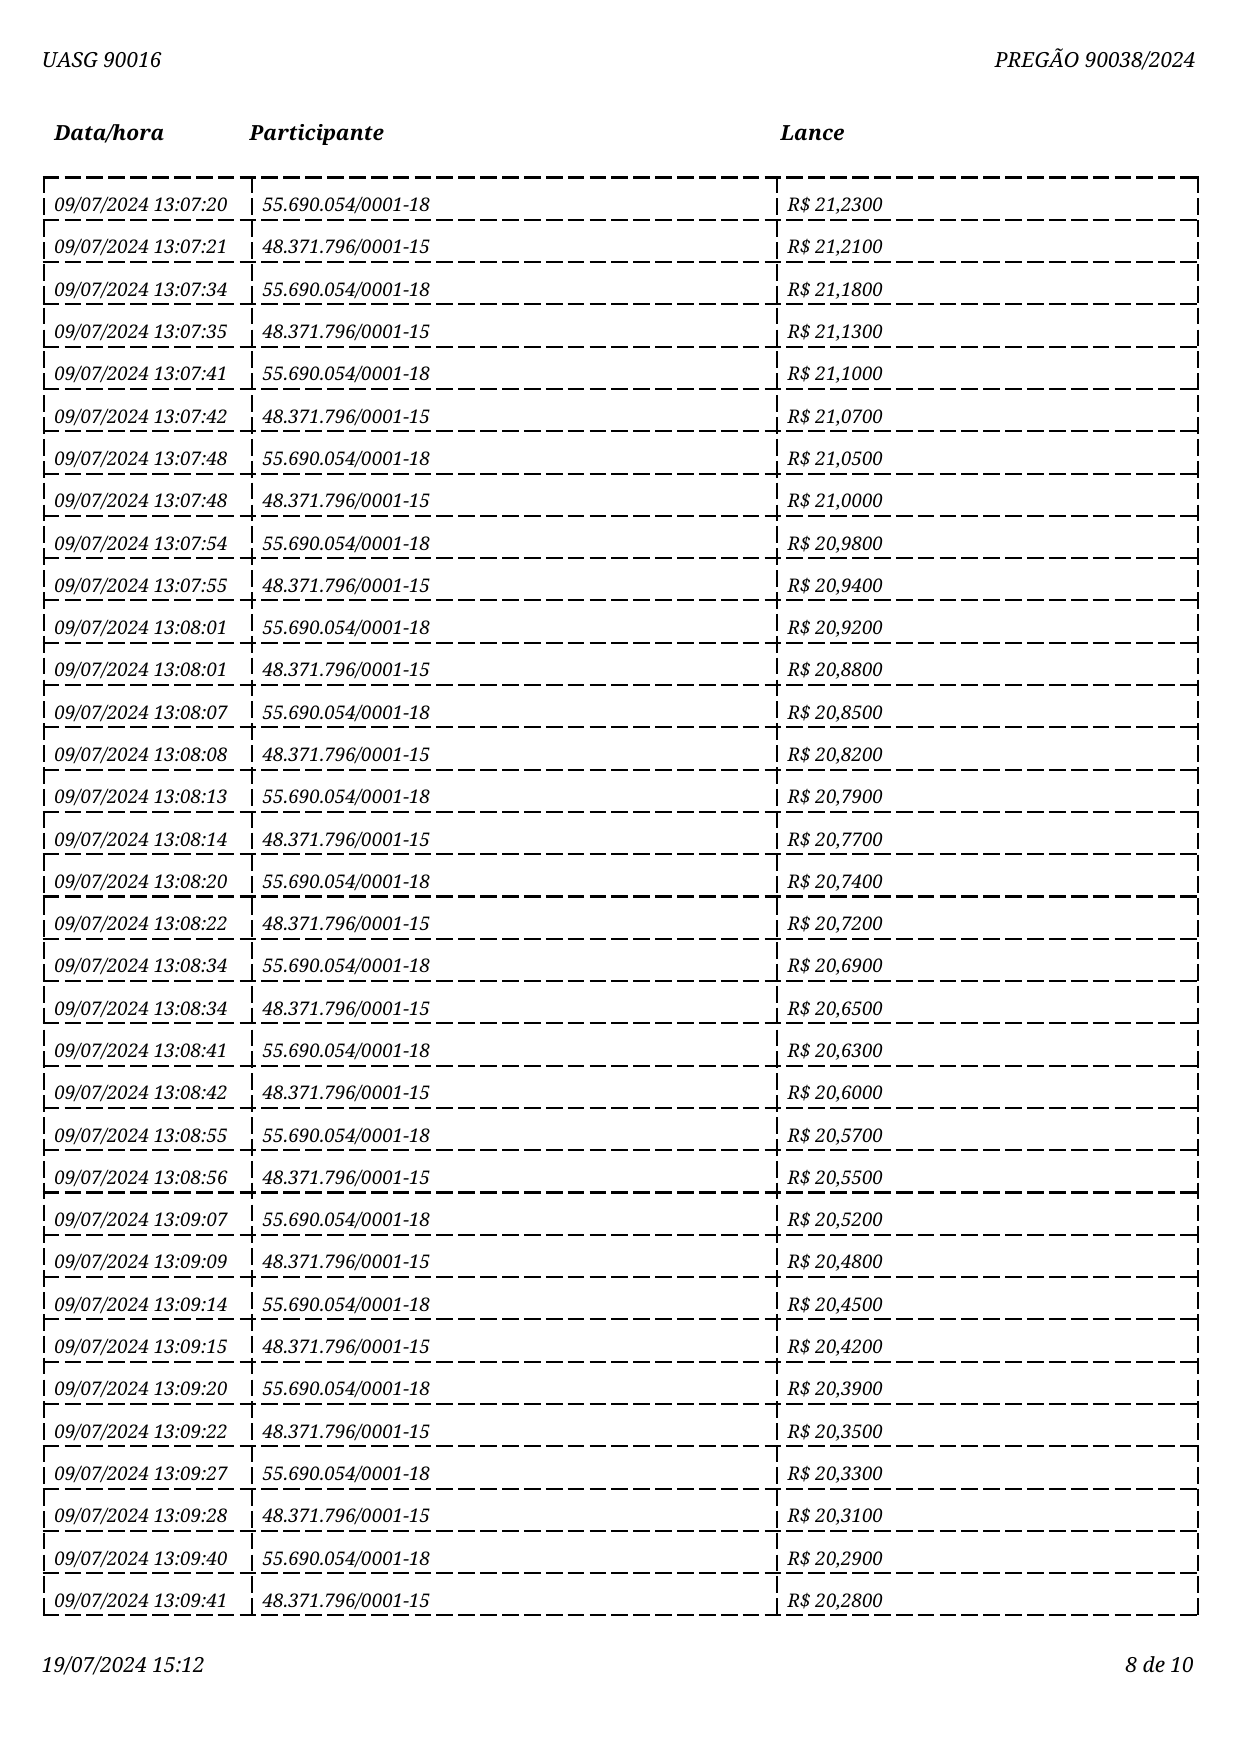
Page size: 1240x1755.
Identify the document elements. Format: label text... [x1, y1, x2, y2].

table_cell 55.690.054/0001-18 [252, 853, 777, 895]
table_cell R$ 21,0500 [777, 430, 1198, 472]
table_cell 55.690.054/0001-18 [252, 1445, 777, 1487]
table_cell 55.690.054/0001-18 [252, 430, 777, 472]
table_cell R$ 20,3900 [777, 1361, 1198, 1403]
table_cell 48.371.796/0001-15 [252, 473, 777, 515]
table_cell R$ 21,1000 [777, 346, 1198, 388]
table_cell R$ 20,4800 [777, 1234, 1198, 1276]
table_header 09/07/2024 13:07:20 [44, 176, 252, 219]
table_cell 48.371.796/0001-15 [252, 557, 777, 599]
table_cell R$ 20,7200 [777, 895, 1198, 938]
table_cell R$ 20,6900 [777, 938, 1198, 980]
table_cell 55.690.054/0001-18 [252, 1022, 777, 1064]
table_cell R$ 20,5700 [777, 1107, 1198, 1149]
table_cell 09/07/2024 13:09:22 [44, 1403, 252, 1445]
table_cell 09/07/2024 13:09:15 [44, 1318, 252, 1361]
table_cell 09/07/2024 13:09:41 [44, 1572, 252, 1614]
table_cell 55.690.054/0001-18 [252, 938, 777, 980]
table_cell R$ 21,0000 [777, 473, 1198, 515]
table_cell 09/07/2024 13:07:34 [44, 261, 252, 303]
table_cell 48.371.796/0001-15 [252, 219, 777, 261]
table_cell R$ 20,2900 [777, 1530, 1198, 1572]
table_cell 48.371.796/0001-15 [252, 980, 777, 1022]
table_cell 09/07/2024 13:08:01 [44, 642, 252, 684]
table_cell 09/07/2024 13:08:55 [44, 1107, 252, 1149]
table_cell R$ 20,9800 [777, 515, 1198, 557]
table_cell 09/07/2024 13:09:27 [44, 1445, 252, 1487]
table_cell R$ 20,7400 [777, 853, 1198, 895]
table_cell 55.690.054/0001-18 [252, 769, 777, 811]
table_cell R$ 20,2800 [777, 1572, 1198, 1614]
table_cell R$ 20,9400 [777, 557, 1198, 599]
table_cell 48.371.796/0001-15 [252, 388, 777, 430]
table_cell 09/07/2024 13:07:42 [44, 388, 252, 430]
table_cell 48.371.796/0001-15 [252, 1318, 777, 1361]
table_cell R$ 20,8500 [777, 684, 1198, 726]
table_cell 55.690.054/0001-18 [252, 261, 777, 303]
table_header R$ 21,2300 [777, 176, 1198, 219]
table_cell 09/07/2024 13:07:41 [44, 346, 252, 388]
table_cell 55.690.054/0001-18 [252, 515, 777, 557]
table_cell R$ 20,9200 [777, 599, 1198, 642]
table_cell 09/07/2024 13:07:55 [44, 557, 252, 599]
table_cell 48.371.796/0001-15 [252, 1403, 777, 1445]
table_cell 09/07/2024 13:09:07 [44, 1191, 252, 1234]
table_cell 09/07/2024 13:08:42 [44, 1065, 252, 1107]
table_cell 09/07/2024 13:09:20 [44, 1361, 252, 1403]
table_header 55.690.054/0001-18 [252, 176, 777, 219]
table_cell 09/07/2024 13:07:21 [44, 219, 252, 261]
table_cell 48.371.796/0001-15 [252, 303, 777, 346]
table_cell 09/07/2024 13:09:14 [44, 1276, 252, 1318]
table_cell 09/07/2024 13:08:13 [44, 769, 252, 811]
table_cell R$ 20,3300 [777, 1445, 1198, 1487]
table_cell 48.371.796/0001-15 [252, 642, 777, 684]
table_cell 55.690.054/0001-18 [252, 1107, 777, 1149]
table_cell 09/07/2024 13:08:22 [44, 895, 252, 938]
table_cell R$ 20,8200 [777, 726, 1198, 768]
table_cell 09/07/2024 13:09:09 [44, 1234, 252, 1276]
table_cell 09/07/2024 13:08:08 [44, 726, 252, 768]
table_cell R$ 20,4200 [777, 1318, 1198, 1361]
table_cell 09/07/2024 13:08:34 [44, 938, 252, 980]
table_cell 09/07/2024 13:07:35 [44, 303, 252, 346]
table_cell 55.690.054/0001-18 [252, 1530, 777, 1572]
table_cell 09/07/2024 13:08:01 [44, 599, 252, 642]
table_cell 55.690.054/0001-18 [252, 684, 777, 726]
table_cell R$ 20,7700 [777, 811, 1198, 853]
table_cell R$ 21,0700 [777, 388, 1198, 430]
table_cell 48.371.796/0001-15 [252, 1149, 777, 1191]
table_cell R$ 20,4500 [777, 1276, 1198, 1318]
table_cell 09/07/2024 13:07:48 [44, 430, 252, 472]
table_cell R$ 21,2100 [777, 219, 1198, 261]
table_cell 48.371.796/0001-15 [252, 1065, 777, 1107]
table_cell 55.690.054/0001-18 [252, 1191, 777, 1234]
table_cell 55.690.054/0001-18 [252, 1361, 777, 1403]
table_cell 55.690.054/0001-18 [252, 599, 777, 642]
table_cell R$ 20,7900 [777, 769, 1198, 811]
table_cell 09/07/2024 13:07:48 [44, 473, 252, 515]
table_cell R$ 20,6300 [777, 1022, 1198, 1064]
table_cell R$ 20,3100 [777, 1488, 1198, 1530]
table_cell R$ 20,6000 [777, 1065, 1198, 1107]
table_cell R$ 21,1800 [777, 261, 1198, 303]
table_cell 09/07/2024 13:08:20 [44, 853, 252, 895]
table_cell 48.371.796/0001-15 [252, 1234, 777, 1276]
table_cell 09/07/2024 13:08:56 [44, 1149, 252, 1191]
table_cell 09/07/2024 13:08:07 [44, 684, 252, 726]
table_cell 48.371.796/0001-15 [252, 726, 777, 768]
table_cell 48.371.796/0001-15 [252, 811, 777, 853]
table_cell R$ 20,8800 [777, 642, 1198, 684]
table_cell 09/07/2024 13:09:40 [44, 1530, 252, 1572]
table_cell R$ 21,1300 [777, 303, 1198, 346]
table_cell 09/07/2024 13:08:41 [44, 1022, 252, 1064]
table_cell 48.371.796/0001-15 [252, 1572, 777, 1614]
table_cell 09/07/2024 13:08:34 [44, 980, 252, 1022]
table_cell R$ 20,5200 [777, 1191, 1198, 1234]
table_cell R$ 20,6500 [777, 980, 1198, 1022]
table_cell 48.371.796/0001-15 [252, 895, 777, 938]
table_cell 55.690.054/0001-18 [252, 346, 777, 388]
table_cell 55.690.054/0001-18 [252, 1276, 777, 1318]
table_cell 09/07/2024 13:08:14 [44, 811, 252, 853]
table_cell 09/07/2024 13:09:28 [44, 1488, 252, 1530]
table_cell 09/07/2024 13:07:54 [44, 515, 252, 557]
table_cell R$ 20,3500 [777, 1403, 1198, 1445]
table_cell R$ 20,5500 [777, 1149, 1198, 1191]
table_cell 48.371.796/0001-15 [252, 1488, 777, 1530]
